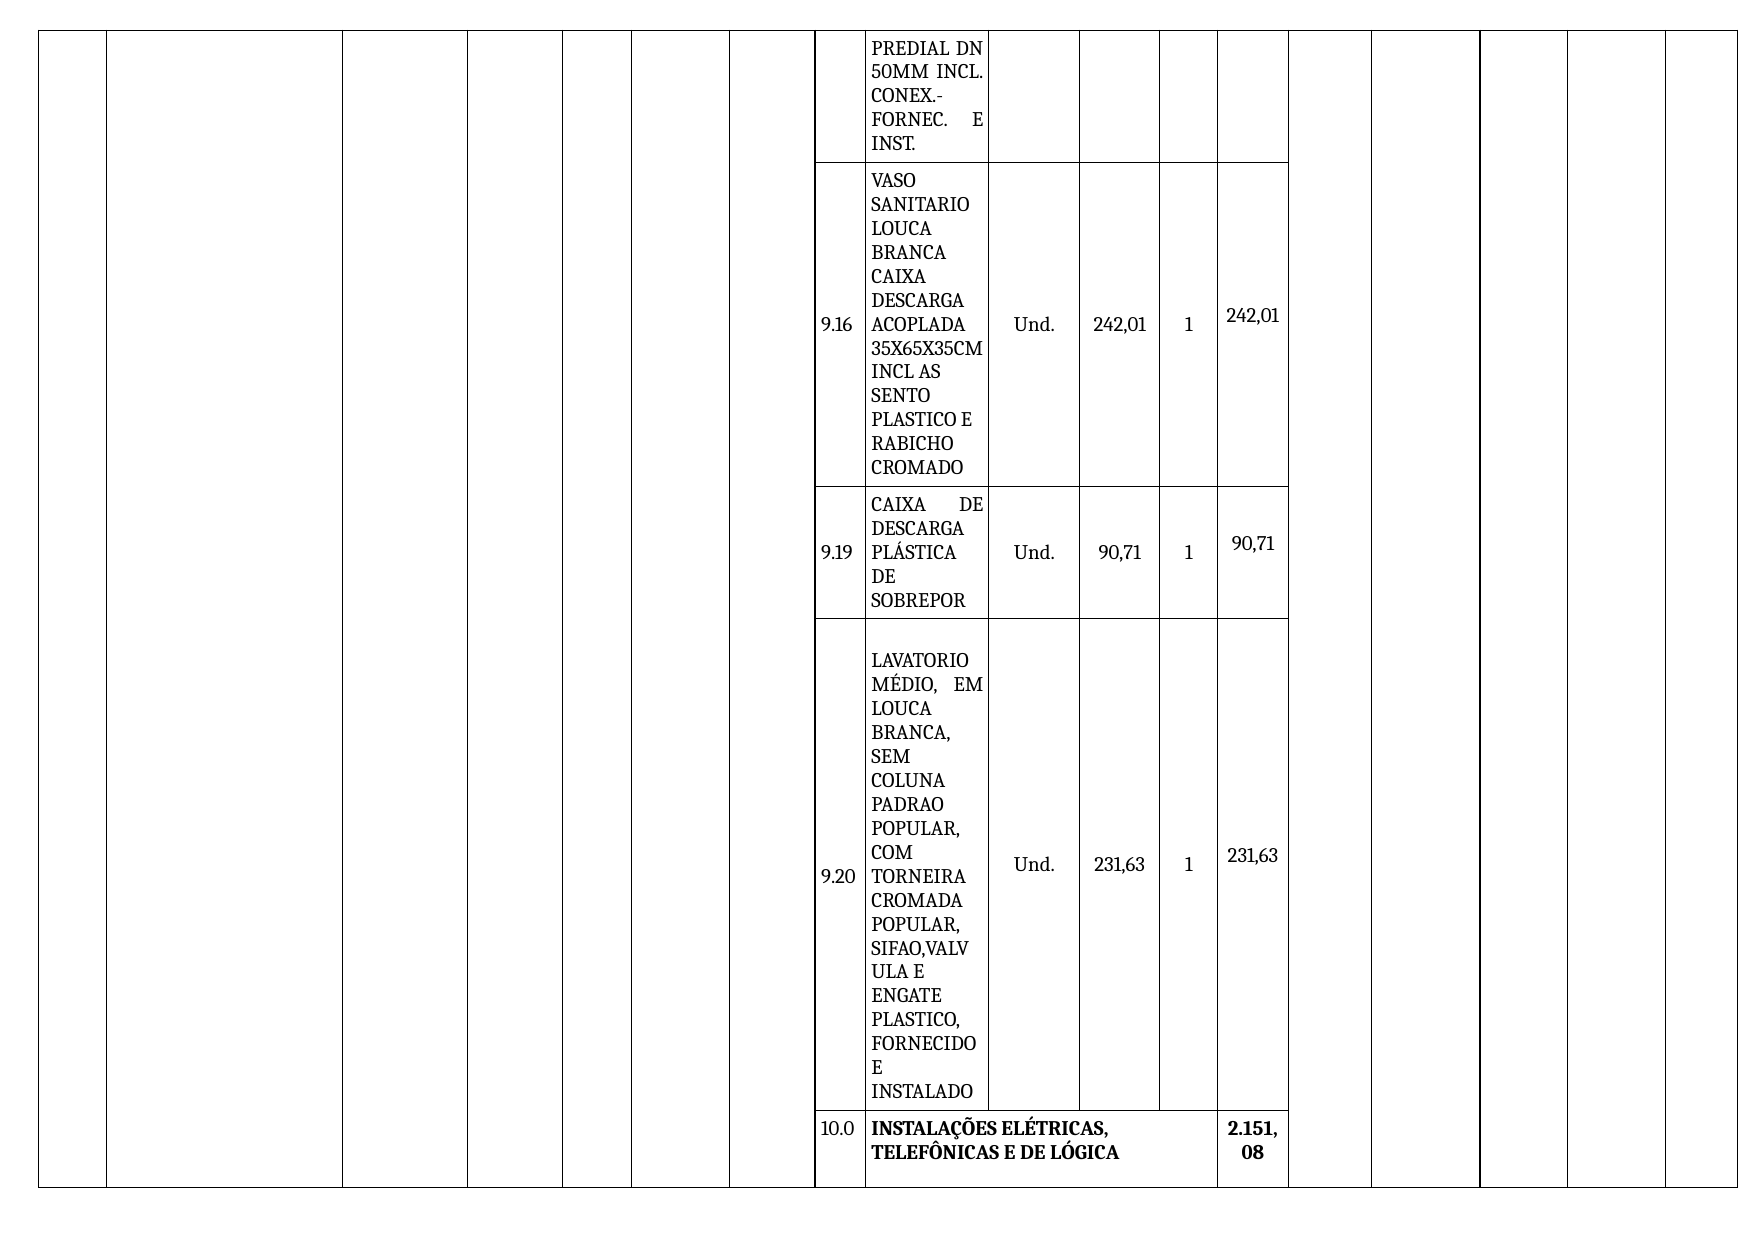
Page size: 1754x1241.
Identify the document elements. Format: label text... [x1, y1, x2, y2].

table_cell [343, 31, 467, 1187]
table_cell 242,01 [1218, 163, 1288, 486]
table_cell [107, 31, 342, 1187]
table_cell [1568, 31, 1665, 1187]
table_cell [989, 31, 1079, 162]
table_cell [632, 31, 729, 1187]
table_cell 1 [1160, 619, 1217, 1110]
table_cell 9.20 [816, 619, 865, 1110]
table_cell [1372, 31, 1479, 1187]
table_cell 90,71 [1080, 487, 1159, 618]
table_cell [1289, 31, 1371, 1187]
table_cell [39, 31, 106, 1187]
table_cell 9.16 [816, 163, 865, 486]
table_cell 231,63 [1080, 619, 1159, 1110]
table_cell [816, 31, 865, 162]
table_cell 242,01 [1080, 163, 1159, 486]
table_cell [730, 31, 814, 1187]
table_cell 2.151,08 [1218, 1111, 1288, 1187]
table_cell LAVATORIO MÉDIO, EM LOUCA BRANCA, SEM COLUNA PADRAO POPULAR, COM TORNEIRA CROMADA POPULAR, SIFAO,VALVULA E ENGATE PLASTICO, FORNECIDO E INSTALADO [866, 619, 988, 1110]
table_cell Und. [989, 163, 1079, 486]
table_cell 10.0 [816, 1111, 865, 1187]
table_cell 1 [1160, 163, 1217, 486]
table_cell INSTALAÇÕES ELÉTRICAS, TELEFÔNICAS E DE LÓGICA [866, 1111, 1217, 1187]
table_cell CAIXA DE DESCARGA PLÁSTICA DE SOBREPOR [866, 487, 988, 618]
table_cell Und. [989, 487, 1079, 618]
table_cell [1080, 31, 1159, 162]
table_cell VASO SANITARIO LOUCA BRANCA CAIXA DESCARGA ACOPLADA 35X65X35CM INCL AS SENTO PLASTICO E RABICHO CROMADO [866, 163, 988, 486]
table_cell [1481, 31, 1567, 1187]
table_cell [563, 31, 631, 1187]
table_cell [468, 31, 562, 1187]
table_cell PREDIAL DN 50MM INCL. CONEX.-FORNEC. E INST. [866, 31, 988, 162]
table_cell 231,63 [1218, 619, 1288, 1110]
table_cell 1 [1160, 487, 1217, 618]
table_cell 90,71 [1218, 487, 1288, 618]
table_cell [1666, 31, 1737, 1187]
table_cell [1218, 31, 1288, 162]
table_cell 9.19 [816, 487, 865, 618]
table_cell [1160, 31, 1217, 162]
table_cell Und. [989, 619, 1079, 1110]
